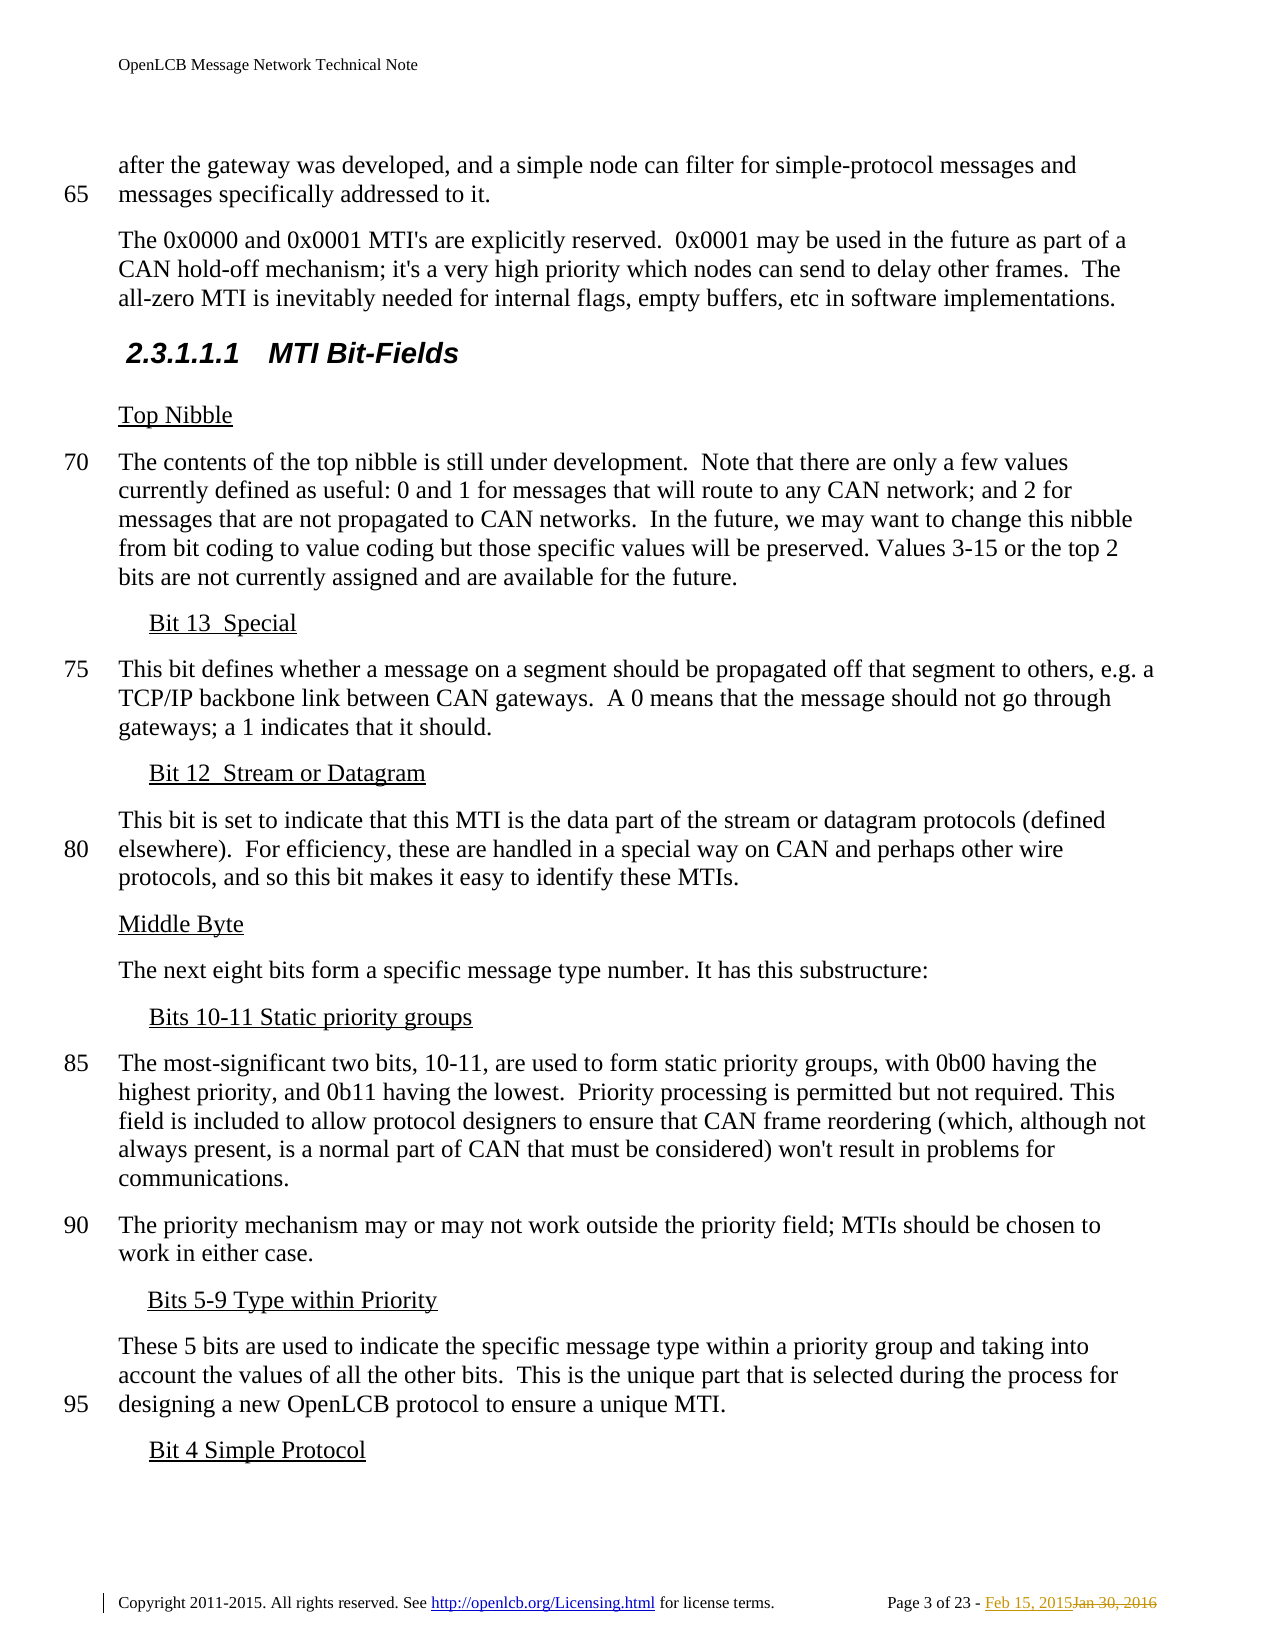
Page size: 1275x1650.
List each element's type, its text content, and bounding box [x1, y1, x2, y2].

text Bit 4 Simple Protocol [118, 1435, 1157, 1464]
text Middle Byte [118, 909, 1157, 938]
text Bits 10-11 Static priority groups [118, 1002, 1157, 1031]
text Bits 5-9 Type within Priority [118, 1285, 1157, 1314]
text The priority mechanism may or may not work outside the priority field; MTIs should be chosen to work in either case. [118, 1210, 1157, 1267]
text The most-significant two bits, 10-11, are used to form static priority groups, with 0b00 having the highest priority, and 0b11 having the lowest. Priority processing is permitted but not required. This field is included to allow protocol designers to ensure that CAN frame reordering (which, although not always present, is a normal part of CAN that must be considered) won't result in problems for communications. [118, 1048, 1157, 1192]
text Bit 12 Stream or Datagram [118, 758, 1157, 787]
text Bit 13 Special [118, 608, 1157, 637]
text These 5 bits are used to indicate the specific message type within a priority group and taking into account the values of all the other bits. This is the unique part that is selected during the process for designing a new OpenLCB protocol to ensure a unique MTI. [118, 1331, 1157, 1418]
text The 0x0000 and 0x0001 MTI's are explicitly reserved. 0x0001 may be used in the future as part of a CAN hold-off mechanism; it's a very high priority which nodes can send to delay other frames. The all-zero MTI is inevitably needed for internal flags, empty buffers, etc in software implementations. [118, 225, 1157, 311]
text after the gateway was developed, and a simple node can filter for simple-protocol messages and messages specifically addressed to it. [118, 150, 1157, 207]
text Top Nibble [118, 400, 1157, 429]
text The next eight bits form a specific message type number. It has this substructure: [118, 955, 1157, 984]
text This bit is set to indicate that this MTI is the data part of the stream or datagram protocols (defined elsewhere). For efficiency, these are handled in a special way on CAN and perhaps other wire protocols, and so this bit makes it easy to identify these MTIs. [118, 805, 1157, 891]
subtitle MTI Bit-Fields [118, 336, 1157, 370]
text This bit defines whether a message on a segment should be propagated off that segment to others, e.g. a TCP/IP backbone link between CAN gateways. A 0 means that the message should not go through gateways; a 1 indicates that it should. [118, 654, 1157, 741]
text The contents of the top nibble is still under development. Note that there are only a few values currently defined as useful: 0 and 1 for messages that will route to any CAN network; and 2 for messages that are not propagated to CAN networks. In the future, we may want to change this nibble from bit coding to value coding but those specific values will be preserved. Values 3-15 or the top 2 bits are not currently assigned and are available for the future. [118, 447, 1157, 590]
